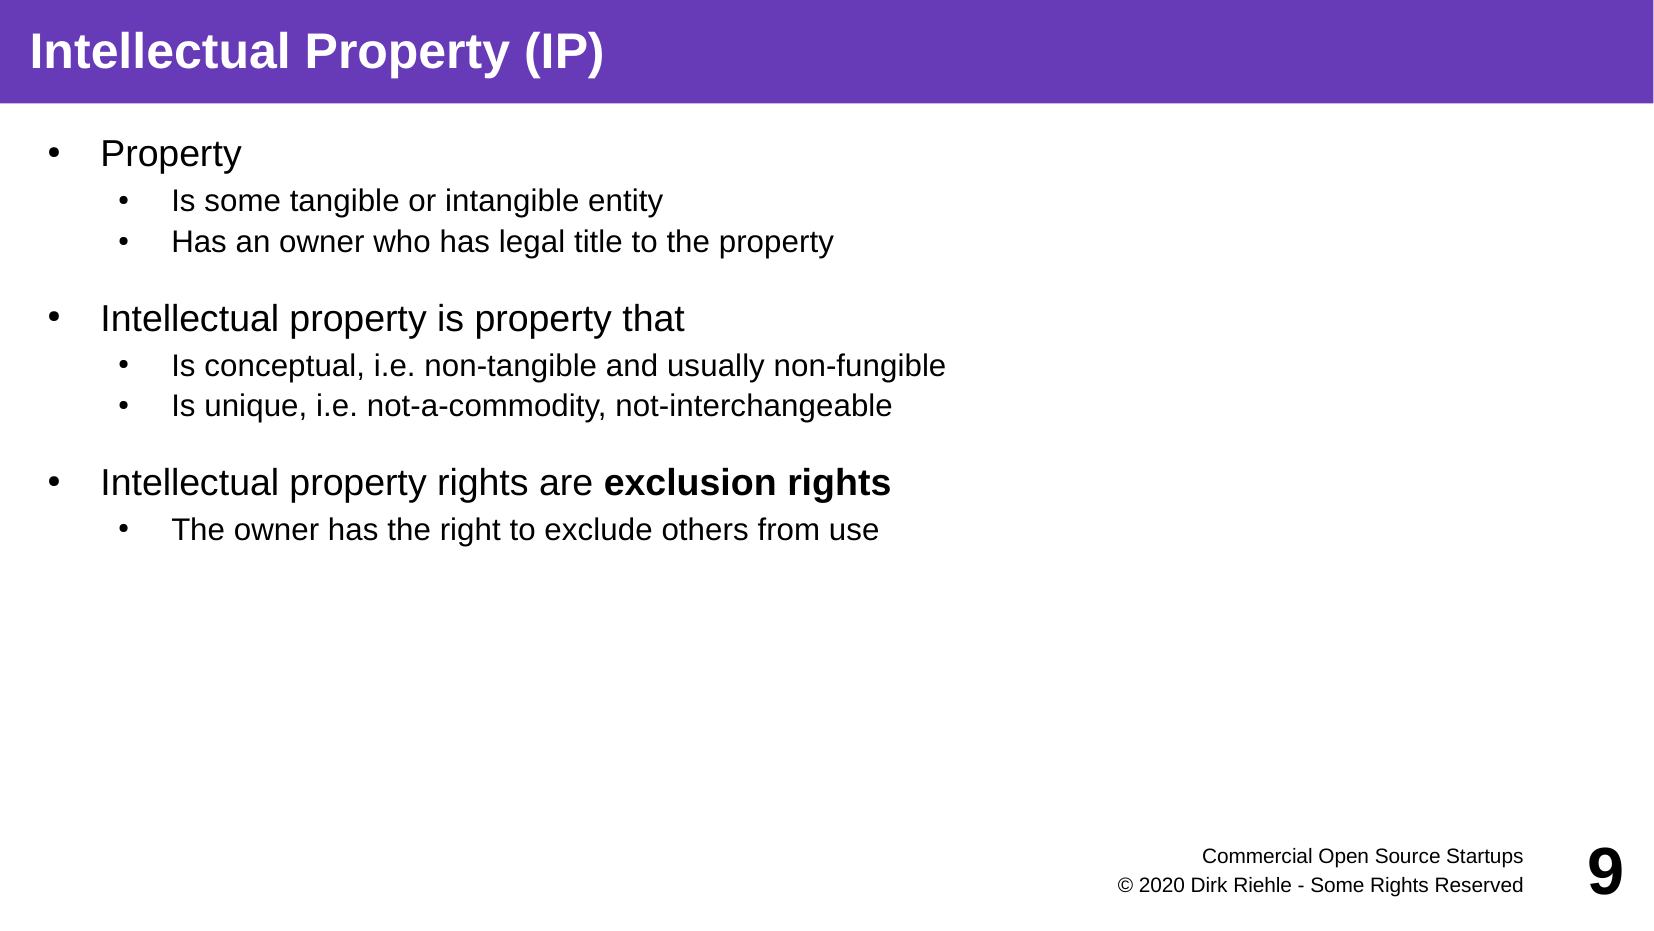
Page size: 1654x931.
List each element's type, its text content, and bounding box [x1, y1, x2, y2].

list Property Is some tangible or intangible entity Has an owner who has legal title to the property Intellectual property is property that Is conceptual, i.e. non-tangible and usually non-fungible Is unique, i.e. not-a-commodity, not-interchangeable Intellectual property rights are exclusion rights The owner has the right to exclude others from use [29, 132, 1625, 813]
title Intellectual Property (IP) [0, 0, 1654, 104]
